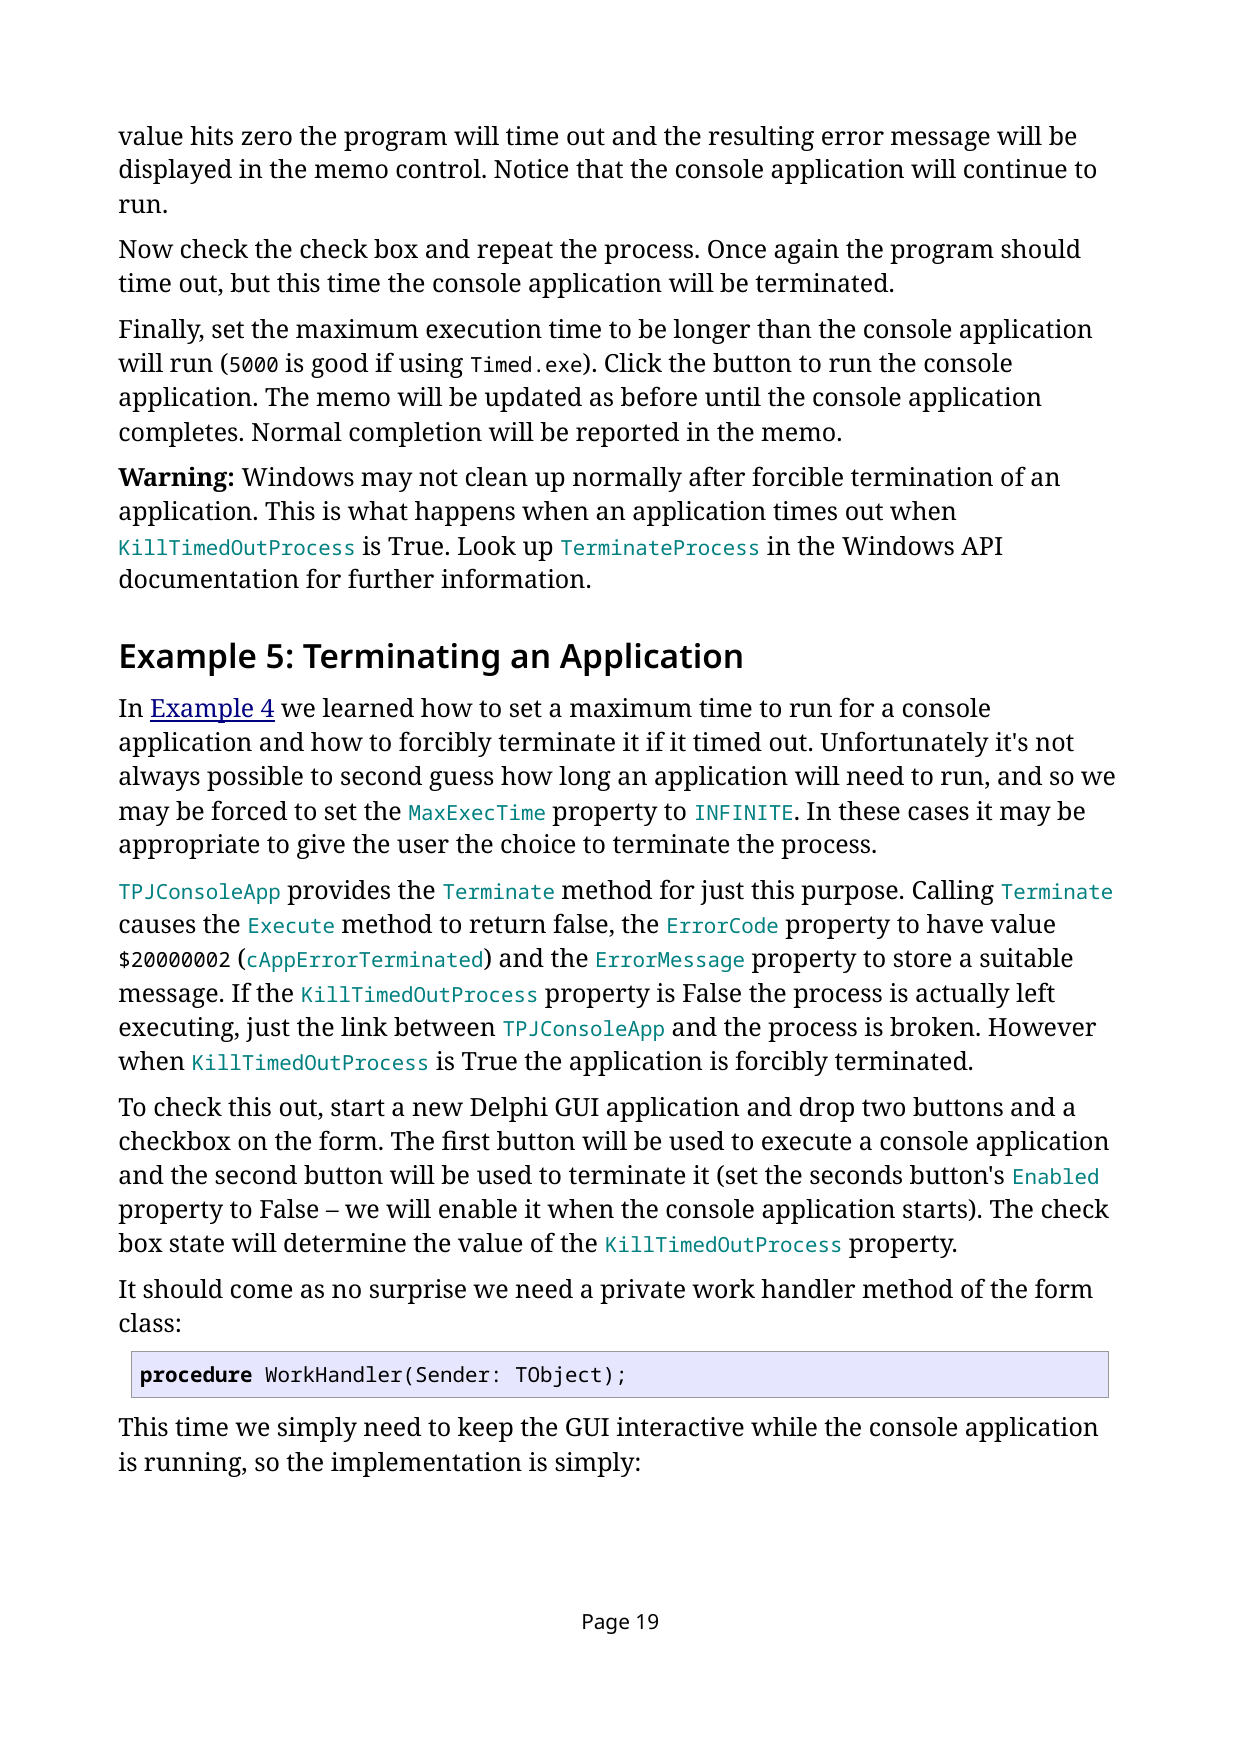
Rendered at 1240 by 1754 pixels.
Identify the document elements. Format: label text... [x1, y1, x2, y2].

text Now check the check box and repeat the process. Once again the program should time out, but this time the console application will be terminated. [118, 232, 1122, 300]
text In Example 4 we learned how to set a maximum time to run for a console application and how to forcibly terminate it if it timed out. Unfortunately it's not always possible to second guess how long an application will need to run, and so we may be forced to set the MaxExecTime property to INFINITE. In these cases it may be appropriate to give the user the choice to terminate the process. [118, 691, 1122, 861]
subtitle Example 5: Terminating an Application [118, 633, 1122, 678]
text value hits zero the program will time out and the resulting error message will be displayed in the memo control. Notice that the console application will continue to run. [118, 118, 1122, 220]
text Finally, set the maximum execution time to be longer than the console application will run (5000 is good if using Timed.exe). Click the button to run the console application. The memo will be updated as before until the console application completes. Normal completion will be reported in the memo. [118, 312, 1122, 448]
text procedure WorkHandler(Sender: TObject); [132, 1352, 1108, 1397]
text To check this out, start a new Delphi GUI application and drop two buttons and a checkbox on the form. The first button will be used to execute a console application and the second button will be used to terminate it (set the seconds button's Enabled property to False – we will enable it when the console application starts). The check box state will determine the value of the KillTimedOutProcess property. [118, 1089, 1122, 1259]
text This time we simply need to keep the GUI interactive while the console application is running, so the implementation is simply: [118, 1410, 1122, 1478]
text Warning: Windows may not clean up normally after forcible termination of an application. This is what happens when an application times out when KillTimedOutProcess is True. Look up TerminateProcess in the Windows API documentation for further information. [118, 460, 1122, 596]
text It should come as no surprise we need a private work handler method of the form class: [118, 1271, 1122, 1339]
text TPJConsoleApp provides the Terminate method for just this purpose. Calling Terminate causes the Execute method to return false, the ErrorCode property to have value $20000002 (cAppErrorTerminated) and the ErrorMessage property to store a suitable message. If the KillTimedOutProcess property is False the process is actually left executing, just the link between TPJConsoleApp and the process is broken. However when KillTimedOutProcess is True the application is forcibly terminated. [118, 873, 1122, 1077]
